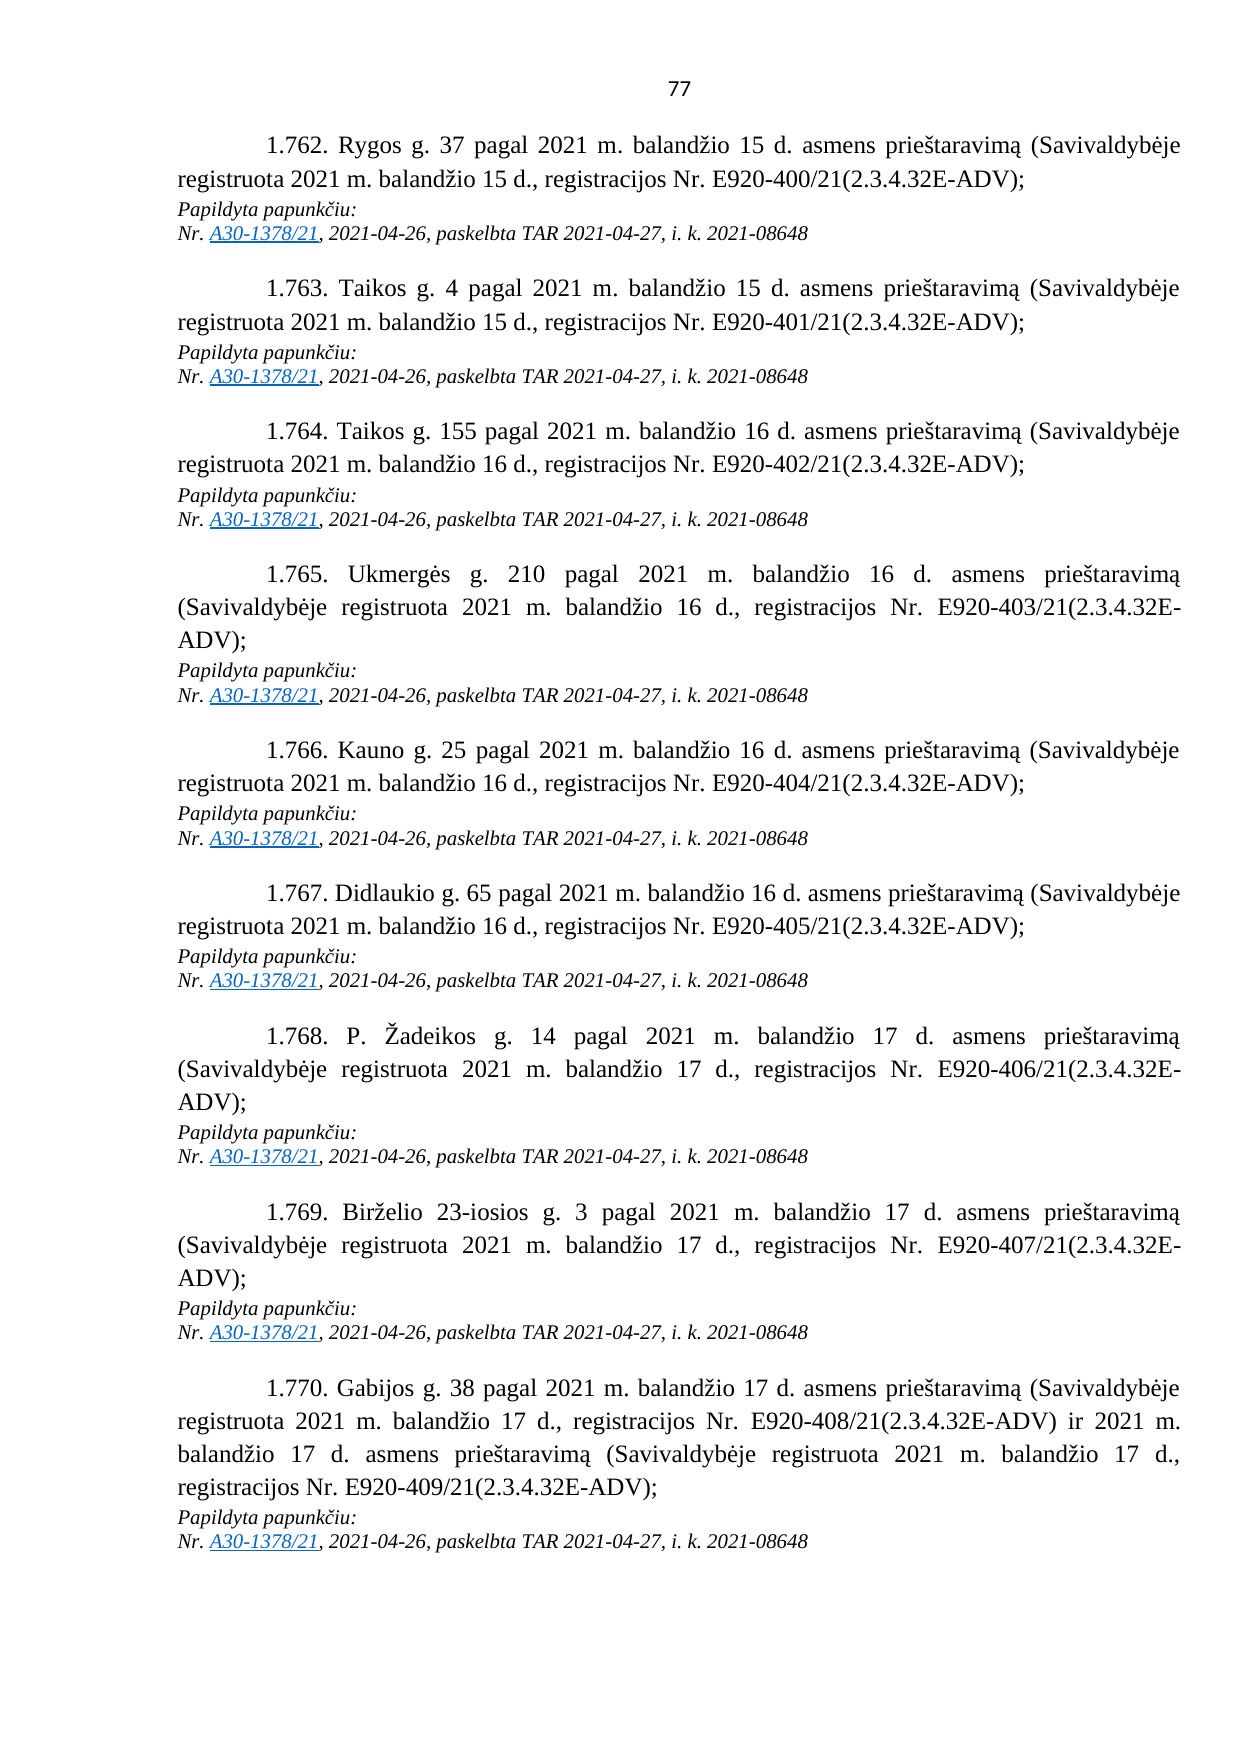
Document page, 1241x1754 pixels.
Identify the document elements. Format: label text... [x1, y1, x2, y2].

text Nr. A30-1378/21, 2021-04-26, paskelbta TAR 2021-04-27, i. k. 2021-08648 [177, 221, 1181, 245]
text Nr. A30-1378/21, 2021-04-26, paskelbta TAR 2021-04-27, i. k. 2021-08648 [177, 682, 1181, 707]
text 1.768. P. Žadeikos g. 14 pagal 2021 m. balandžio 17 d. asmens prieštaravimą (Savivaldybėje registruota 2021 m. balandžio 17 d., registracijos Nr. E920-406/21(2.3.4.32E-ADV); [177, 1021, 1181, 1116]
text 1.765. Ukmergės g. 210 pagal 2021 m. balandžio 16 d. asmens prieštaravimą (Savivaldybėje registruota 2021 m. balandžio 16 d., registracijos Nr. E920-403/21(2.3.4.32E-ADV); [177, 559, 1181, 654]
text Nr. A30-1378/21, 2021-04-26, paskelbta TAR 2021-04-27, i. k. 2021-08648 [177, 364, 1181, 388]
text Papildyta papunkčiu: [177, 197, 1181, 221]
text 1.764. Taikos g. 155 pagal 2021 m. balandžio 16 d. asmens prieštaravimą (Savivaldybėje registruota 2021 m. balandžio 16 d., registracijos Nr. E920-402/21(2.3.4.32E-ADV); [177, 416, 1181, 478]
text 1.762. Rygos g. 37 pagal 2021 m. balandžio 15 d. asmens prieštaravimą (Savivaldybėje registruota 2021 m. balandžio 15 d., registracijos Nr. E920-400/21(2.3.4.32E-ADV); [177, 131, 1181, 192]
text Papildyta papunkčiu: [177, 339, 1181, 364]
text Nr. A30-1378/21, 2021-04-26, paskelbta TAR 2021-04-27, i. k. 2021-08648 [177, 1144, 1181, 1168]
text Papildyta papunkčiu: [177, 1296, 1181, 1320]
text Nr. A30-1378/21, 2021-04-26, paskelbta TAR 2021-04-27, i. k. 2021-08648 [177, 1320, 1181, 1344]
text 1.767. Didlaukio g. 65 pagal 2021 m. balandžio 16 d. asmens prieštaravimą (Savivaldybėje registruota 2021 m. balandžio 16 d., registracijos Nr. E920-405/21(2.3.4.32E-ADV); [177, 878, 1181, 940]
text Papildyta papunkčiu: [177, 801, 1181, 825]
text Papildyta papunkčiu: [177, 1120, 1181, 1144]
text 1.766. Kauno g. 25 pagal 2021 m. balandžio 16 d. asmens prieštaravimą (Savivaldybėje registruota 2021 m. balandžio 16 d., registracijos Nr. E920-404/21(2.3.4.32E-ADV); [177, 735, 1181, 797]
text 1.769. Birželio 23-iosios g. 3 pagal 2021 m. balandžio 17 d. asmens prieštaravimą (Savivaldybėje registruota 2021 m. balandžio 17 d., registracijos Nr. E920-407/21(2.3.4.32E-ADV); [177, 1197, 1181, 1292]
text Nr. A30-1378/21, 2021-04-26, paskelbta TAR 2021-04-27, i. k. 2021-08648 [177, 825, 1181, 849]
text Papildyta papunkčiu: [177, 658, 1181, 682]
text Nr. A30-1378/21, 2021-04-26, paskelbta TAR 2021-04-27, i. k. 2021-08648 [177, 968, 1181, 992]
text Papildyta papunkčiu: [177, 482, 1181, 507]
text Papildyta papunkčiu: [177, 1505, 1181, 1529]
text Nr. A30-1378/21, 2021-04-26, paskelbta TAR 2021-04-27, i. k. 2021-08648 [177, 507, 1181, 531]
text 1.763. Taikos g. 4 pagal 2021 m. balandžio 15 d. asmens prieštaravimą (Savivaldybėje registruota 2021 m. balandžio 15 d., registracijos Nr. E920-401/21(2.3.4.32E-ADV); [177, 273, 1181, 335]
text Nr. A30-1378/21, 2021-04-26, paskelbta TAR 2021-04-27, i. k. 2021-08648 [177, 1529, 1181, 1553]
text 1.770. Gabijos g. 38 pagal 2021 m. balandžio 17 d. asmens prieštaravimą (Savivaldybėje registruota 2021 m. balandžio 17 d., registracijos Nr. E920-408/21(2.3.4.32E-ADV) ir 2021 m. balandžio 17 d. asmens prieštaravimą (Savivaldybėje registruota 2021 m. balandžio 17 d., registracijos Nr. E920-409/21(2.3.4.32E-ADV); [177, 1373, 1181, 1501]
text Papildyta papunkčiu: [177, 944, 1181, 968]
